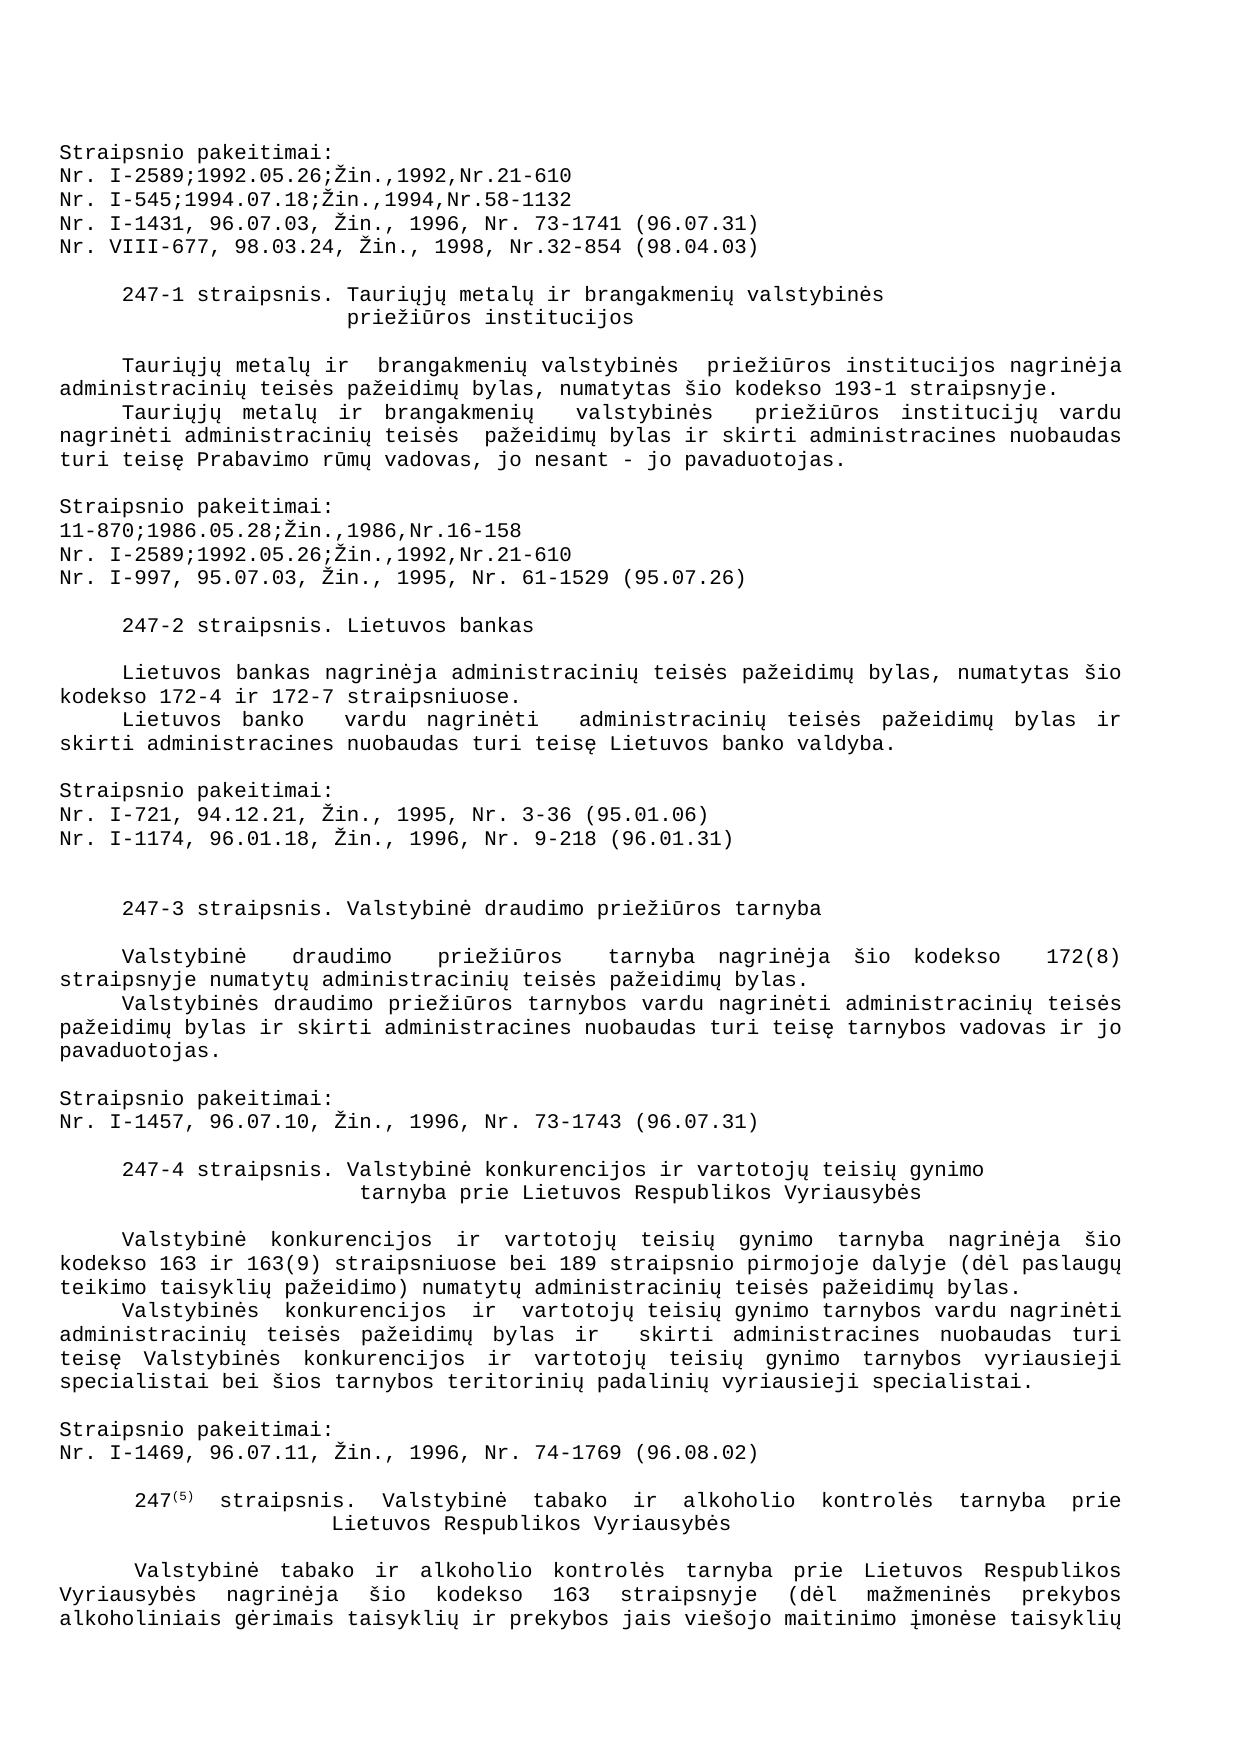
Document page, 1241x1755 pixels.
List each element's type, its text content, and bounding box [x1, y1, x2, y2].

text Valstybinė konkurencijos ir vartotojų teisių gynimo tarnyba nagrinėja šio kodekso 163 ir 163(9) straipsniuose bei 189 straipsnio pirmojoje dalyje (dėl paslaugų teikimo taisyklių pažeidimo) numatytų administracinių teisės pažeidimų bylas. [59, 1229, 1122, 1300]
text Straipsnio pakeitimai: [59, 780, 1122, 804]
text Valstybinė draudimo priežiūros tarnyba nagrinėja šio kodekso 172(8) straipsnyje numatytų administracinių teisės pažeidimų bylas. [59, 946, 1122, 993]
text Valstybinė tabako ir alkoholio kontrolės tarnyba prie Lietuvos Respublikos Vyriausybės nagrinėja šio kodekso 163 straipsnyje (dėl mažmeninės prekybos alkoholiniais gėrimais taisyklių ir prekybos jais viešojo maitinimo įmonėse taisyklių [59, 1561, 1122, 1631]
text Straipsnio pakeitimai: [59, 1419, 1122, 1442]
text Nr. I-1174, 96.01.18, Žin., 1996, Nr. 9-218 (96.01.31) [59, 827, 1122, 851]
text Lietuvos banko vardu nagrinėti administracinių teisės pažeidimų bylas ir skirti administracines nuobaudas turi teisę Lietuvos banko valdyba. [59, 709, 1122, 757]
text Straipsnio pakeitimai: [59, 142, 1122, 165]
text priežiūros institucijos [59, 307, 1122, 331]
text Nr. VIII-677, 98.03.24, Žin., 1998, Nr.32-854 (98.04.03) [59, 236, 1122, 260]
text Nr. I-2589;1992.05.26;Žin.,1992,Nr.21-610 [59, 544, 1122, 567]
text 247-3 straipsnis. Valstybinė draudimo priežiūros tarnyba [59, 898, 1122, 922]
text Straipsnio pakeitimai: [59, 496, 1122, 520]
text Nr. I-1431, 96.07.03, Žin., 1996, Nr. 73-1741 (96.07.31) [59, 213, 1122, 236]
text 247-1 straipsnis. Tauriųjų metalų ir brangakmenių valstybinės [59, 284, 1122, 307]
text Tauriųjų metalų ir brangakmenių valstybinės priežiūros institucijos nagrinėja administracinių teisės pažeidimų bylas, numatytas šio kodekso 193-1 straipsnyje. [59, 354, 1122, 402]
text 247-2 straipsnis. Lietuvos bankas [59, 615, 1122, 638]
text Nr. I-2589;1992.05.26;Žin.,1992,Nr.21-610 [59, 165, 1122, 189]
text 11-870;1986.05.28;Žin.,1986,Nr.16-158 [59, 520, 1122, 544]
text Tauriųjų metalų ir brangakmenių valstybinės priežiūros institucijų vardu nagrinėti administracinių teisės pažeidimų bylas ir skirti administracines nuobaudas turi teisę Prabavimo rūmų vadovas, jo nesant - jo pavaduotojas. [59, 402, 1122, 473]
text Nr. I-1457, 96.07.10, Žin., 1996, Nr. 73-1743 (96.07.31) [59, 1111, 1122, 1135]
text 247(5) straipsnis. Valstybinė tabako ir alkoholio kontrolės tarnyba prie Lietuvos Respublikos Vyriausybės [134, 1489, 1122, 1537]
text 247-4 straipsnis. Valstybinė konkurencijos ir vartotojų teisių gynimo [59, 1158, 1122, 1182]
text Nr. I-997, 95.07.03, Žin., 1995, Nr. 61-1529 (95.07.26) [59, 567, 1122, 591]
text Nr. I-721, 94.12.21, Žin., 1995, Nr. 3-36 (95.01.06) [59, 804, 1122, 827]
text Lietuvos bankas nagrinėja administracinių teisės pažeidimų bylas, numatytas šio kodekso 172-4 ir 172-7 straipsniuose. [59, 662, 1122, 709]
text tarnyba prie Lietuvos Respublikos Vyriausybės [59, 1182, 1122, 1206]
text Valstybinės konkurencijos ir vartotojų teisių gynimo tarnybos vardu nagrinėti administracinių teisės pažeidimų bylas ir skirti administracines nuobaudas turi teisę Valstybinės konkurencijos ir vartotojų teisių gynimo tarnybos vyriausieji specialistai bei šios tarnybos teritorinių padalinių vyriausieji specialistai. [59, 1300, 1122, 1395]
text Straipsnio pakeitimai: [59, 1088, 1122, 1111]
text Valstybinės draudimo priežiūros tarnybos vardu nagrinėti administracinių teisės pažeidimų bylas ir skirti administracines nuobaudas turi teisę tarnybos vadovas ir jo pavaduotojas. [59, 993, 1122, 1064]
text Nr. I-1469, 96.07.11, Žin., 1996, Nr. 74-1769 (96.08.02) [59, 1442, 1122, 1466]
text Nr. I-545;1994.07.18;Žin.,1994,Nr.58-1132 [59, 189, 1122, 213]
